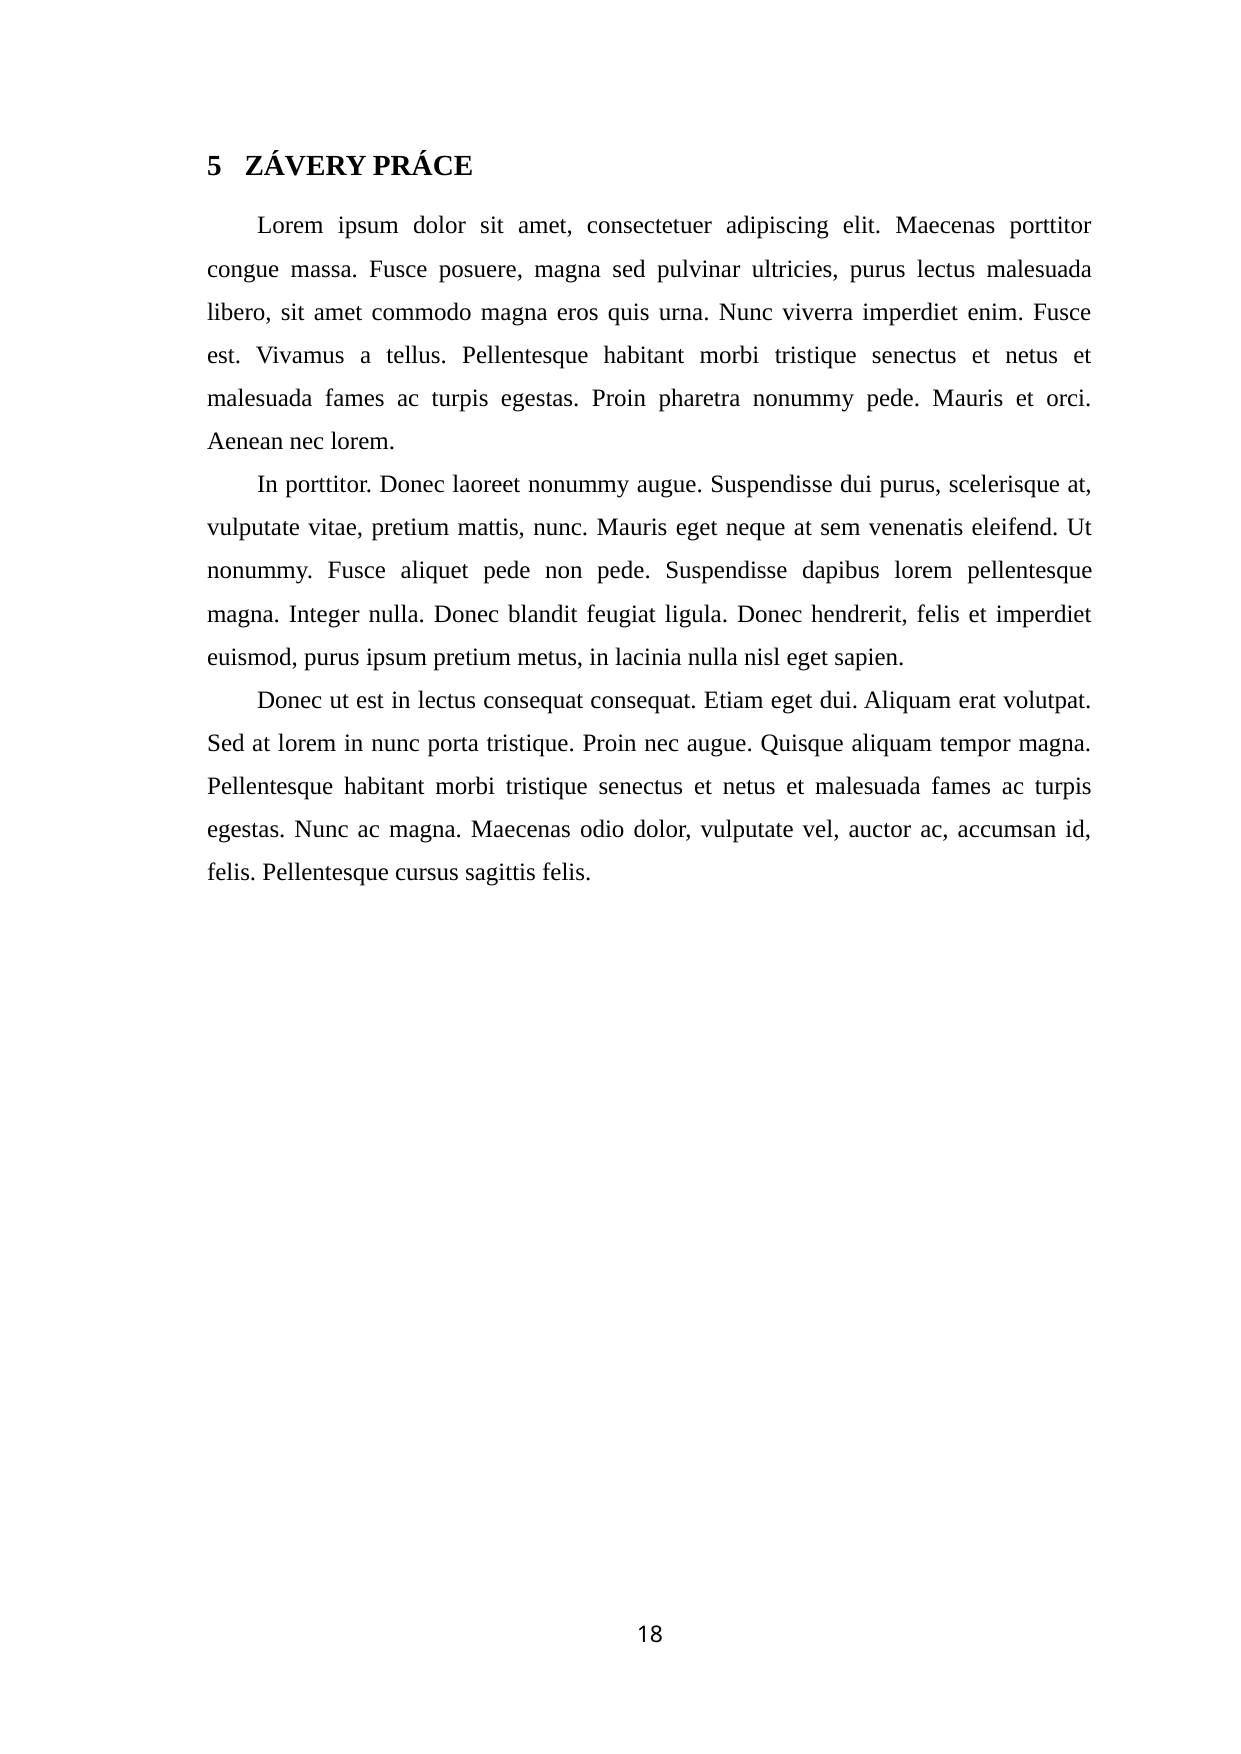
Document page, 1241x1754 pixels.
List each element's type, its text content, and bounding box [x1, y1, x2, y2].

text Donec ut est in lectus consequat consequat. Etiam eget dui. Aliquam erat volutpat. Sed at lorem in nunc porta tristique. Proin nec augue. Quisque aliquam tempor magna. Pellentesque habitant morbi tristique senectus et netus et malesuada fames ac turpis egestas. Nunc ac magna. Maecenas odio dolor, vulputate vel, auctor ac, accumsan id, felis. Pellentesque cursus sagittis felis. [207, 685, 1092, 886]
text Lorem ipsum dolor sit amet, consectetuer adipiscing elit. Maecenas porttitor congue massa. Fusce posuere, magna sed pulvinar ultricies, purus lectus malesuada libero, sit amet commodo magna eros quis urna. Nunc viverra imperdiet enim. Fusce est. Vivamus a tellus. Pellentesque habitant morbi tristique senectus et netus et malesuada fames ac turpis egestas. Proin pharetra nonummy pede. Mauris et orci. Aenean nec lorem. [207, 211, 1092, 455]
subtitle Závery práce [207, 148, 1092, 181]
text In porttitor. Donec laoreet nonummy augue. Suspendisse dui purus, scelerisque at, vulputate vitae, pretium mattis, nunc. Mauris eget neque at sem venenatis eleifend. Ut nonummy. Fusce aliquet pede non pede. Suspendisse dapibus lorem pellentesque magna. Integer nulla. Donec blandit feugiat ligula. Donec hendrerit, felis et imperdiet euismod, purus ipsum pretium metus, in lacinia nulla nisl eget sapien. [207, 469, 1092, 671]
